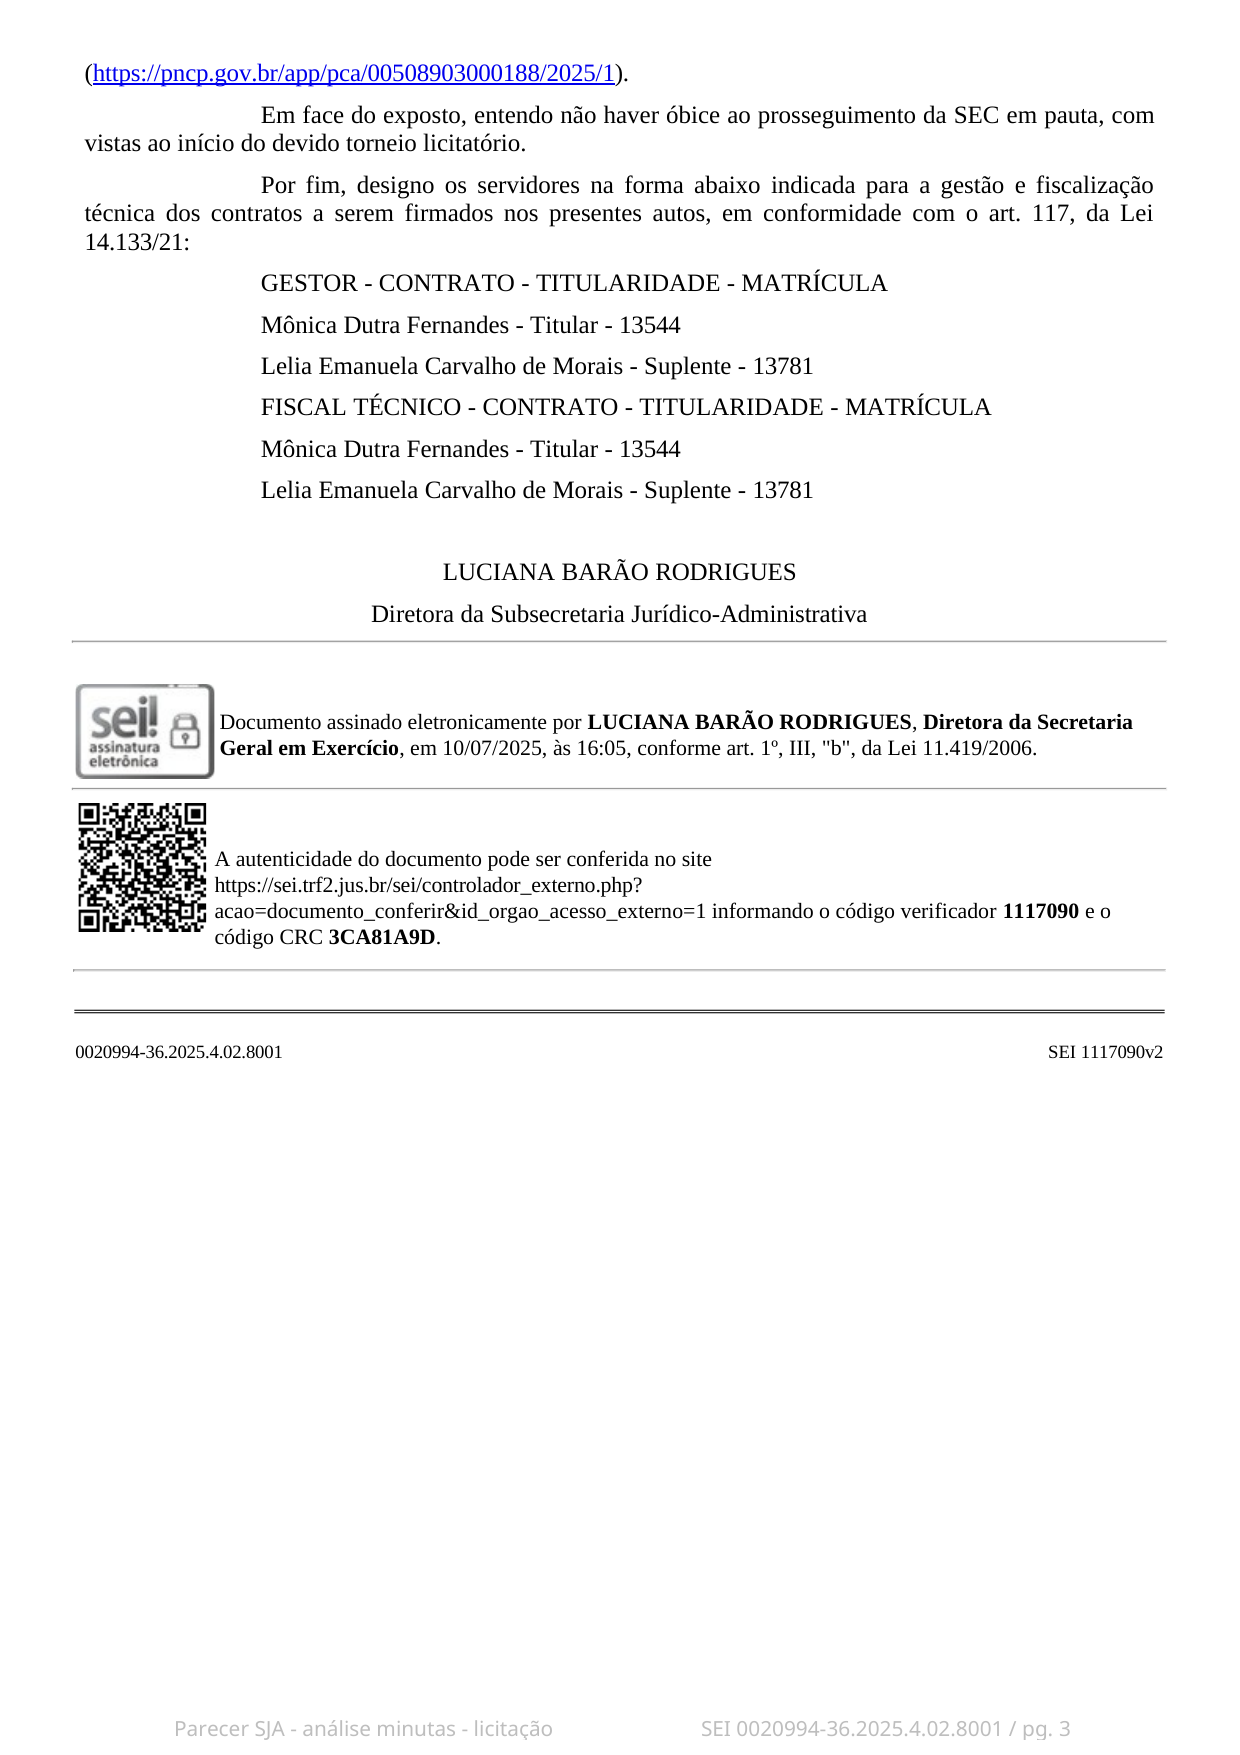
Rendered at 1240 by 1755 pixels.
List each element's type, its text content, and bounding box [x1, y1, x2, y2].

text Mônica Dutra Fernandes - Titular - 13544 [261, 434, 1181, 462]
text Em face do exposto, entendo não haver óbice ao prosseguimento da SEC em pauta, com vistas ao início do devido torneio licitatório. [84, 100, 1155, 157]
text GESTOR - CONTRATO - TITULARIDADE - MATRÍCULA [261, 268, 1181, 297]
text Documento assinado eletronicamente por LUCIANA BARÃO RODRIGUES, Diretora da Secretaria Geral em Exercício, em 10/07/2025, às 16:05, conforme art. 1º, III, "b", da Lei 11.419/2006. [219, 709, 1181, 760]
text FISCAL TÉCNICO - CONTRATO - TITULARIDADE - MATRÍCULA [261, 392, 1181, 421]
text Lelia Emanuela Carvalho de Morais - Suplente - 13781 [261, 351, 1181, 380]
text Mônica Dutra Fernandes - Titular - 13544 [261, 310, 1181, 339]
text (https://pncp.gov.br/app/pca/00508903000188/2025/1). [84, 58, 1181, 87]
text LUCIANA BARÃO RODRIGUES [118, 557, 1121, 586]
text Por fim, designo os servidores na forma abaixo indicada para a gestão e fiscalização técnica dos contratos a serem firmados nos presentes autos, em conformidade com o art. 117, da Lei 14.133/21: [84, 170, 1155, 256]
text A autenticidade do documento pode ser conferida no site https://sei.trf2.jus.br/sei/controlador_externo.php? acao=documento_conferir&id_orgao_acesso_externo=1 informando o código verificador 1117090 e o código CRC 3CA81A9D. [214, 846, 1121, 949]
text Diretora da Subsecretaria Jurídico-Administrativa [118, 599, 1120, 627]
text 0020994-36.2025.4.02.8001 SEI 1117090v2 [59, 1041, 1180, 1062]
text Lelia Emanuela Carvalho de Morais - Suplente - 13781 [261, 475, 1181, 504]
